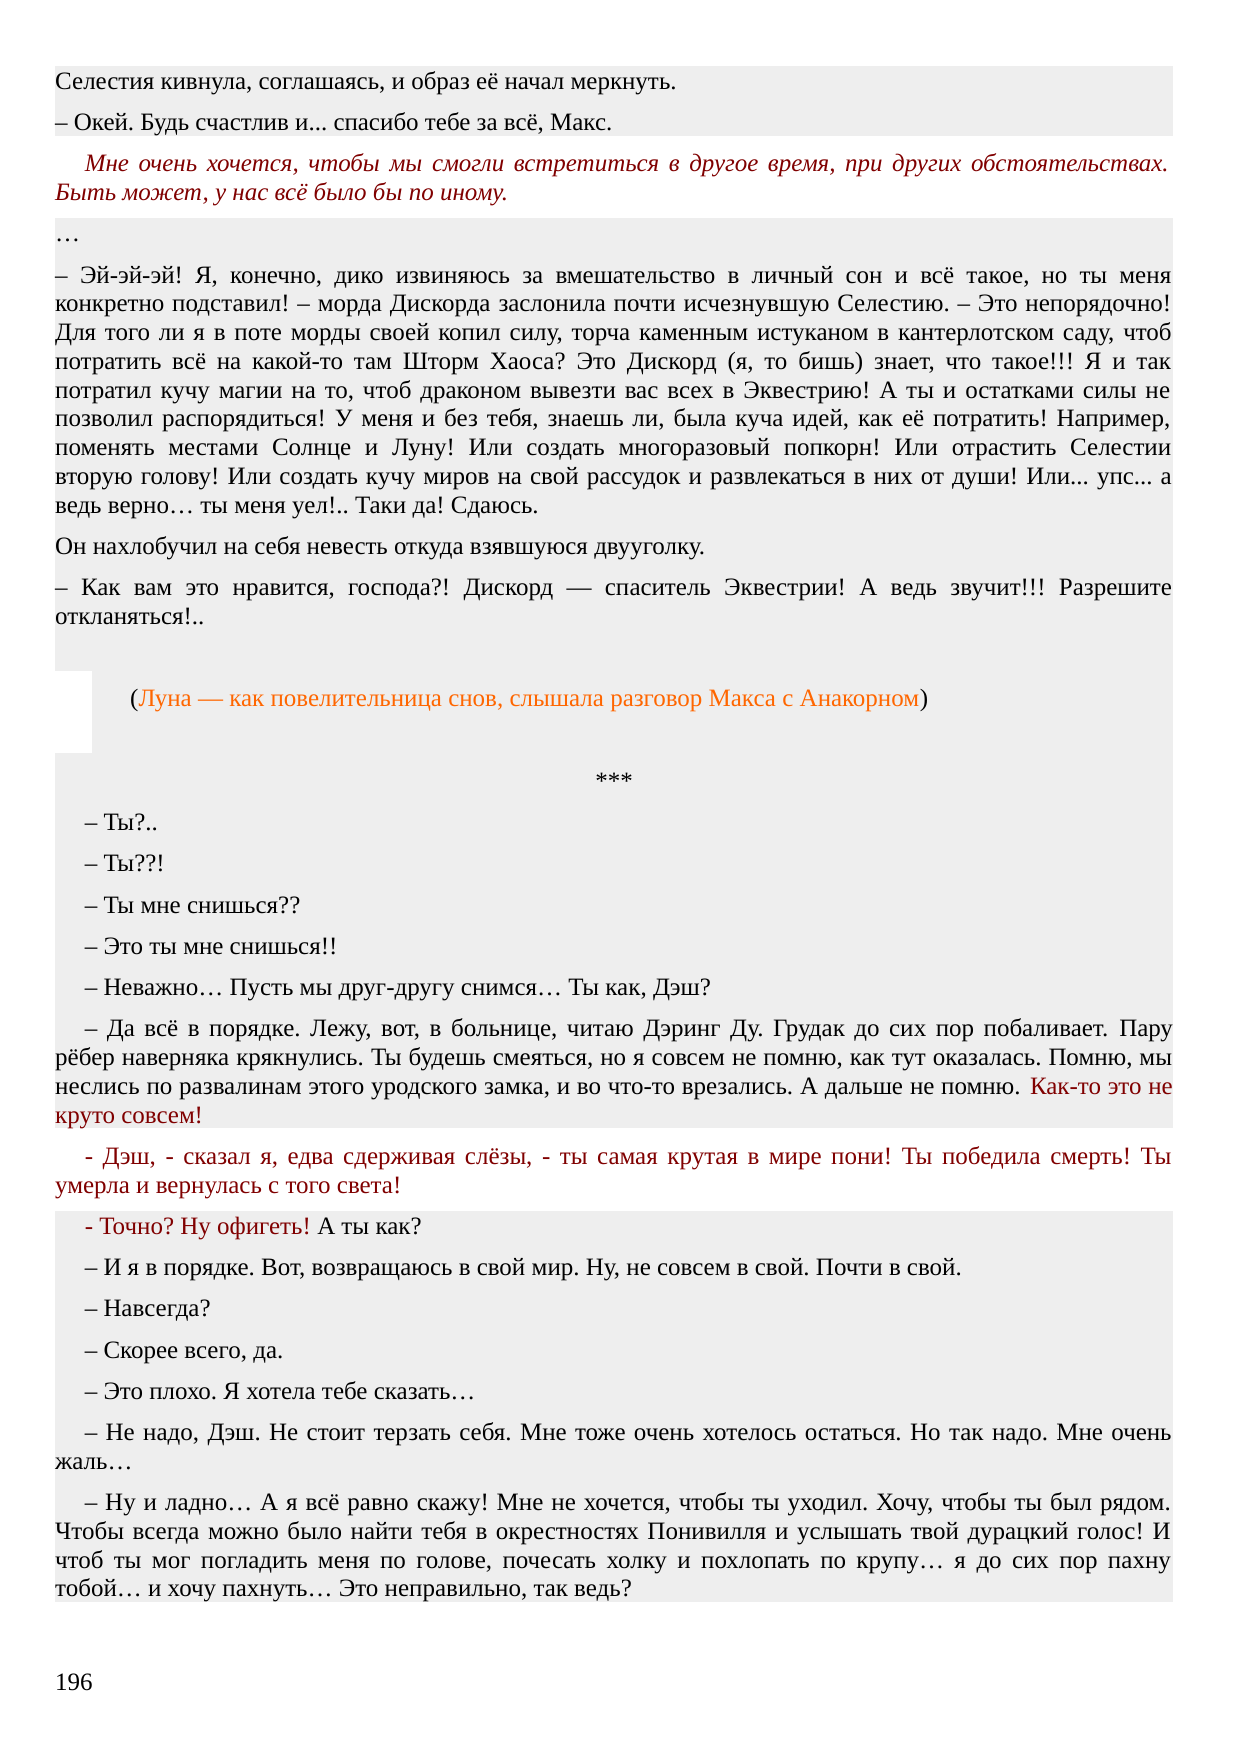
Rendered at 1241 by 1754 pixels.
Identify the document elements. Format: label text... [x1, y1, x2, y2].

text – Не надо, Дэш. Не стоит терзать себя. Мне тоже очень хотелось остаться. Но так надо. Мне очень жаль… [55, 1417, 1173, 1475]
text – Это плохо. Я хотела тебе сказать… [55, 1376, 1173, 1405]
text – Ну и ладно… А я всё равно скажу! Мне не хочется, чтобы ты уходил. Хочу, чтобы ты был рядом. Чтобы всегда можно было найти тебя в окрестностях Понивилля и услышать твой дурацкий голос! И чтоб ты мог погладить меня по голове, почесать холку и похлопать по крупу… я до сих пор пахну тобой… и хочу пахнуть… Это неправильно, так ведь? [55, 1487, 1173, 1602]
text *** [55, 766, 1173, 795]
text – Да всё в порядке. Лежу, вот, в больнице, читаю Дэринг Ду. Грудак до сих пор побаливает. Пару рёбер наверняка крякнулись. Ты будешь смеяться, но я совсем не помню, как тут оказалась. Помню, мы неслись по развалинам этого уродского замка, и во что-то врезались. А дальше не помню. Как-то это не круто совсем! [55, 1013, 1173, 1128]
text – Эй-эй-эй! Я, конечно, дико извиняюсь за вмешательство в личный сон и всё такое, но ты меня конкретно подставил! – морда Дискорда заслонила почти исчезнувшую Селестию. – Это непорядочно! Для того ли я в поте морды своей копил силу, торча каменным истуканом в кантерлотском саду, чтоб потратить всё на какой-то там Шторм Хаоса? Это Дискорд (я, то бишь) знает, что такое!!! Я и так потратил кучу магии на то, чтоб драконом вывезти вас всех в Эквестрию! А ты и остатками силы не позволил распорядиться! У меня и без тебя, знаешь ли, была куча идей, как её потратить! Например, поменять местами Солнце и Луну! Или создать многоразовый попкорн! Или отрастить Селестии вторую голову! Или создать кучу миров на свой рассудок и развлекаться в них от души! Или... упс... а ведь верно… ты меня уел!.. Таки да! Сдаюсь. [55, 260, 1173, 518]
text – И я в порядке. Вот, возвращаюсь в свой мир. Ну, не совсем в свой. Почти в свой. [55, 1252, 1173, 1281]
text – Окей. Будь счастлив и... спасибо тебе за всё, Макс. [55, 107, 1173, 136]
text – Ты??! [55, 848, 1173, 877]
text Мне очень хочется, чтобы мы смогли встретиться в другое время, при других обстоятельствах. Быть может, у нас всё было бы по иному. [55, 148, 1173, 206]
text - Точно? Ну офигеть! А ты как? [55, 1211, 1173, 1240]
text Он нахлобучил на себя невесть откуда взявшуюся двууголку. [55, 531, 1173, 560]
text – Как вам это нравится, господа?! Дискорд — спаситель Эквестрии! А ведь звучит!!! Разрешите откланяться!.. [55, 572, 1173, 630]
text - Дэш, - сказал я, едва сдерживая слёзы, - ты самая крутая в мире пони! Ты победила смерть! Ты умерла и вернулась с того света! [55, 1141, 1173, 1198]
text Селестия кивнула, соглашаясь, и образ её начал меркнуть. [55, 66, 1173, 95]
list (Луна — как повелительница снов, слышала разговор Макса с Анакорном) [92, 683, 1173, 712]
text – Навсегда? [55, 1293, 1173, 1322]
text … [55, 218, 1173, 247]
text – Скорее всего, да. [55, 1335, 1173, 1363]
text – Неважно… Пусть мы друг-другу снимся… Ты как, Дэш? [55, 972, 1173, 1001]
text – Это ты мне снишься!! [55, 931, 1173, 960]
text – Ты?.. [55, 807, 1173, 836]
text – Ты мне снишься?? [55, 890, 1173, 918]
